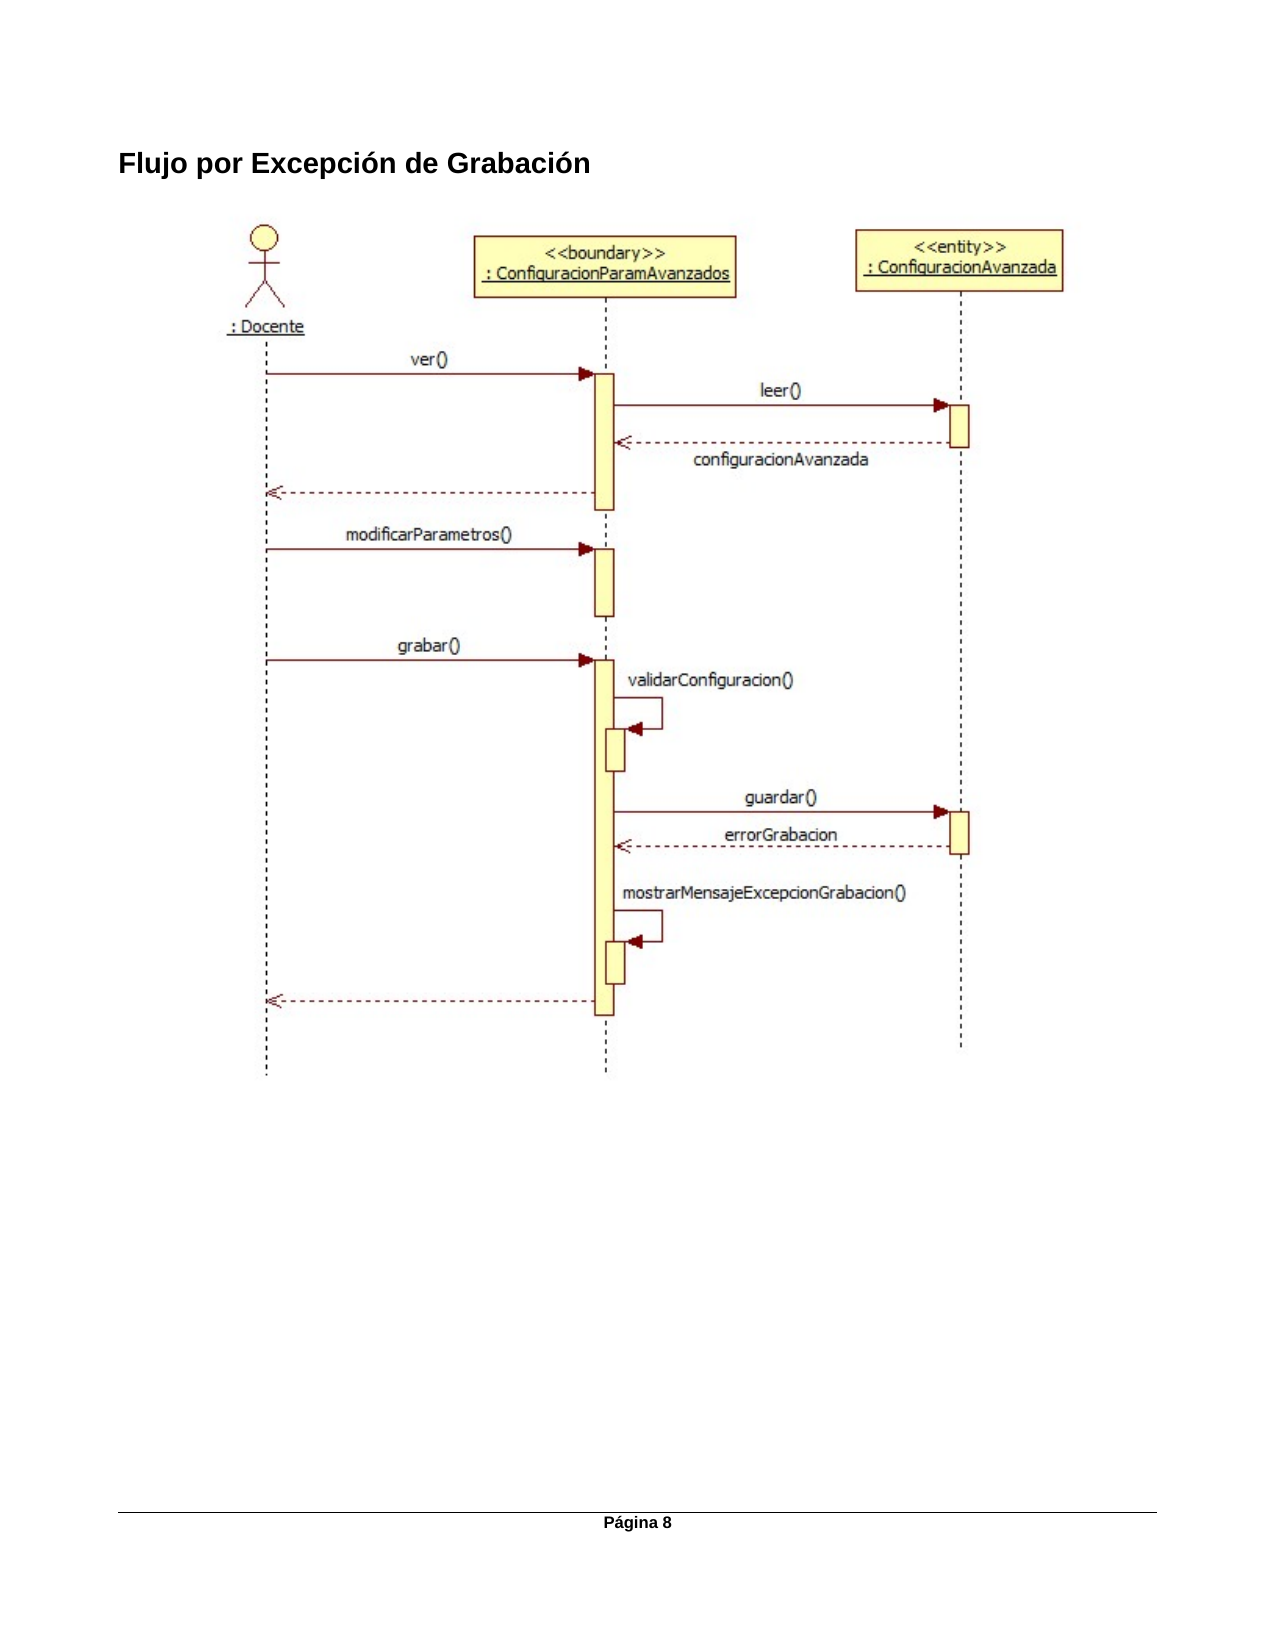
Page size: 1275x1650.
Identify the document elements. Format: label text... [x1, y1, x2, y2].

picture [180, 193, 1095, 1107]
subtitle Flujo por Excepción de Grabación [118, 147, 1157, 180]
